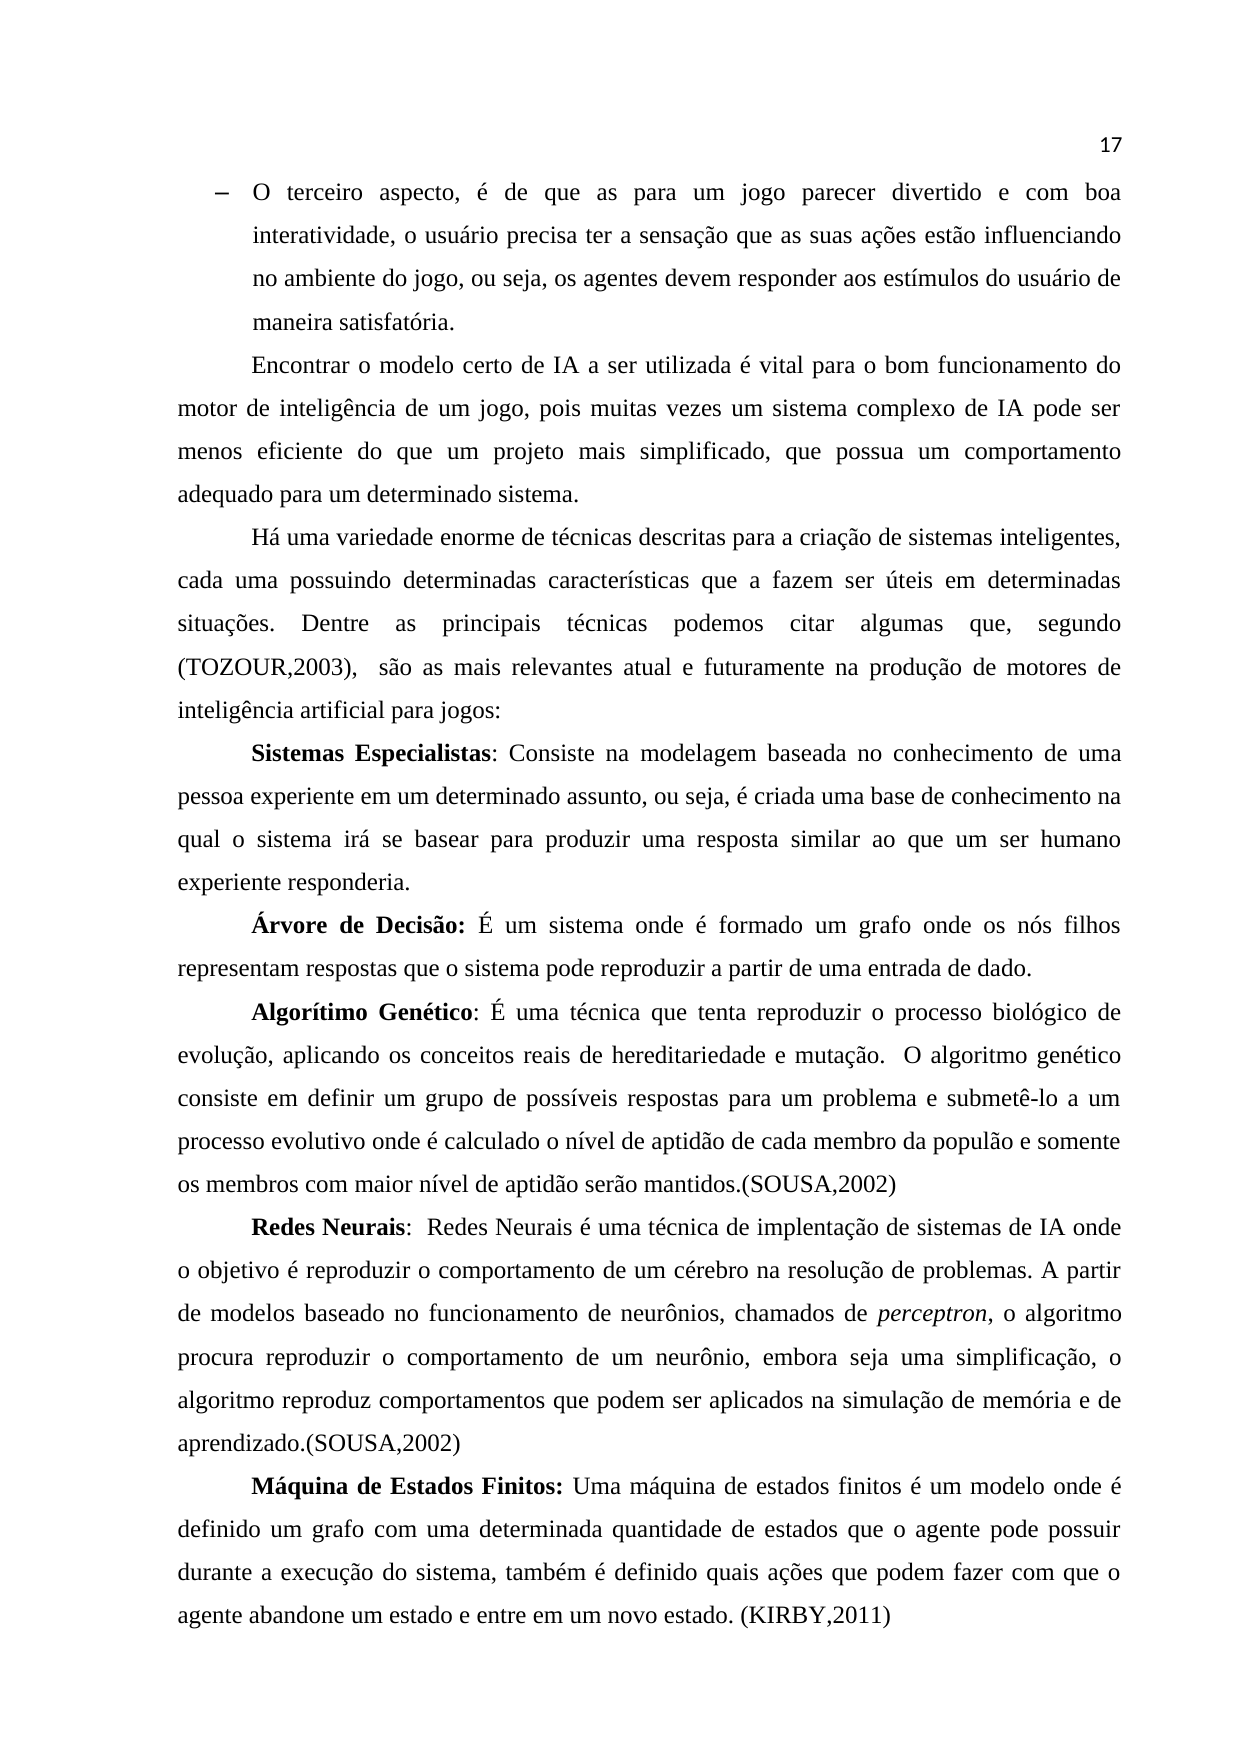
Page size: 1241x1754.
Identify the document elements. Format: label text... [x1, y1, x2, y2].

list O terceiro aspecto, é de que as para um jogo parecer divertido e com boa interatividade, o usuário precisa ter a sensação que as suas ações estão influenciando no ambiente do jogo, ou seja, os agentes devem responder aos estímulos do usuário de maneira satisfatória. [215, 177, 1122, 335]
text Sistemas Especialistas: Consiste na modelagem baseada no conhecimento de uma pessoa experiente em um determinado assunto, ou seja, é criada uma base de conhecimento na qual o sistema irá se basear para produzir uma resposta similar ao que um ser humano experiente responderia. [177, 738, 1122, 896]
list Encontrar o modelo certo de IA a ser utilizada é vital para o bom funcionamento do motor de inteligência de um jogo, pois muitas vezes um sistema complexo de IA pode ser menos eficiente do que um projeto mais simplificado, que possua um comportamento adequado para um determinado sistema. [177, 350, 1122, 508]
text Árvore de Decisão: É um sistema onde é formado um grafo onde os nós filhos representam respostas que o sistema pode reproduzir a partir de uma entrada de dado. [177, 910, 1122, 982]
text Redes Neurais: Redes Neurais é uma técnica de implentação de sistemas de IA onde o objetivo é reproduzir o comportamento de um cérebro na resolução de problemas. A partir de modelos baseado no funcionamento de neurônios, chamados de perceptron, o algoritmo procura reproduzir o comportamento de um neurônio, embora seja uma simplificação, o algoritmo reproduz comportamentos que podem ser aplicados na simulação de memória e de aprendizado.(SOUSA,2002) Máquina de Estados Finitos: Uma máquina de estados finitos é um modelo onde é definido um grafo com uma determinada quantidade de estados que o agente pode possuir durante a execução do sistema, também é definido quais ações que podem fazer com que o agente abandone um estado e entre em um novo estado. (KIRBY,2011) [177, 1212, 1122, 1629]
text Algorítimo Genético: É uma técnica que tenta reproduzir o processo biológico de evolução, aplicando os conceitos reais de hereditariedade e mutação. O algoritmo genético consiste em definir um grupo de possíveis respostas para um problema e submetê-lo a um processo evolutivo onde é calculado o nível de aptidão de cada membro da populão e somente os membros com maior nível de aptidão serão mantidos.(SOUSA,2002) [177, 997, 1122, 1198]
text Há uma variedade enorme de técnicas descritas para a criação de sistemas inteligentes, cada uma possuindo determinadas características que a fazem ser úteis em determinadas situações. Dentre as principais técnicas podemos citar algumas que, segundo (TOZOUR,2003), são as mais relevantes atual e futuramente na produção de motores de inteligência artificial para jogos: [177, 522, 1122, 723]
